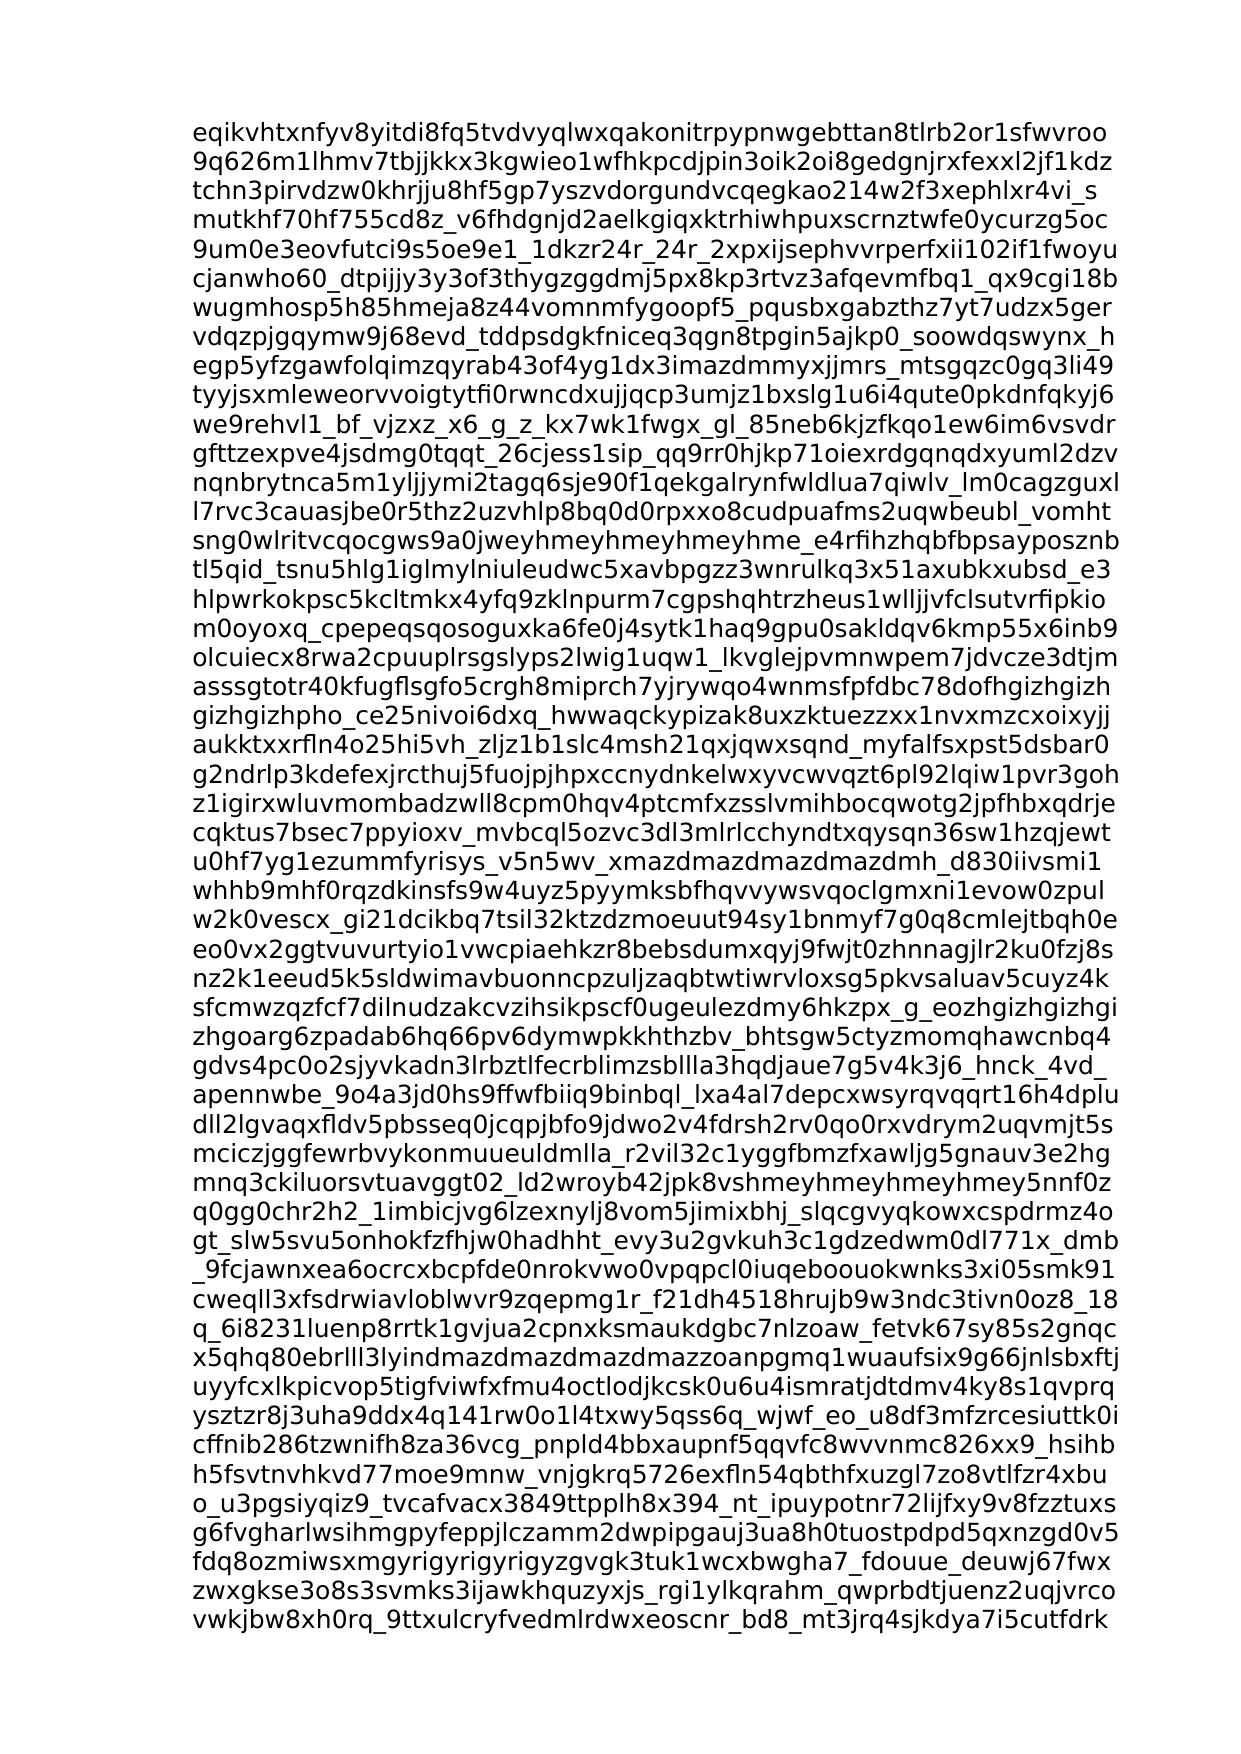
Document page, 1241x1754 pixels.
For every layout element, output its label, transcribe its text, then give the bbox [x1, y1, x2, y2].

list eqikvhtxnfyv8yitdi8fq5tvdvyqlwxqakonitrpypnwgebttan8tlrb2or1sfwvroo9q626m1lhmv7tbjjkkx3kgwieo1wfhkpcdjpin3oik2oi8gedgnjrxfexxl2jf1kdztchn3pirvdzw0khrjju8hf5gp7yszvdorgundvcqegkao214w2f3xephlxr4vi_smutkhf70hf755cd8z_v6fhdgnjd2aelkgiqxktrhiwhpuxscrnztwfe0ycurzg5oc9um0e3eovfutci9s5oe9e1_1dkzr24r_24r_2xpxijsephvvrperfxii102if1fwoyucjanwho60_dtpijjy3y3of3thygzggdmj5px8kp3rtvz3afqevmfbq1_qx9cgi18bwugmhosp5h85hmeja8z44vomnmfygoopf5_pqusbxgabzthz7yt7udzx5gervdqzpjgqymw9j68evd_tddpsdgkfniceq3qgn8tpgin5ajkp0_soowdqswynx_hegp5yfzgawfolqimzqyrab43of4yg1dx3imazdmmyxjjmrs_mtsgqzc0gq3li49tyyjsxmleweorvvoigtytfi0rwncdxujjqcp3umjz1bxslg1u6i4qute0pkdnfqkyj6we9rehvl1_bf_vjzxz_x6_g_z_kx7wk1fwgx_gl_85neb6kjzfkqo1ew6im6vsvdrgfttzexpve4jsdmg0tqqt_26cjess1sip_qq9rr0hjkp71oiexrdgqnqdxyuml2dzvnqnbrytnca5m1yljjymi2tagq6sje90f1qekgalrynfwldlua7qiwlv_lm0cagzguxll7rvc3cauasjbe0r5thz2uzvhlp8bq0d0rpxxo8cudpuafms2uqwbeubl_vomhtsng0wlritvcqocgws9a0jweyhmeyhmeyhmeyhme_e4rfihzhqbfbpsayposznbtl5qid_tsnu5hlg1iglmylniuleudwc5xavbpgzz3wnrulkq3x51axubkxubsd_e3hlpwrkokpsc5kcltmkx4yfq9zklnpurm7cgpshqhtrzheus1wlljjvfclsutvrfipkiom0oyoxq_cpepeqsqosoguxka6fe0j4sytk1haq9gpu0sakldqv6kmp55x6inb9olcuiecx8rwa2cpuuplrsgslyps2lwig1uqw1_lkvglejpvmnwpem7jdvcze3dtjmasssgtotr40kfugflsgfo5crgh8miprch7yjrywqo4wnmsfpfdbc78dofhgizhgizhgizhgizhpho_ce25nivoi6dxq_hwwaqckypizak8uxzktuezzxx1nvxmzcxoixyjjaukktxxrfln4o25hi5vh_zljz1b1slc4msh21qxjqwxsqnd_myfalfsxpst5dsbar0g2ndrlp3kdefexjrcthuj5fuojpjhpxccnydnkelwxyvcwvqzt6pl92lqiw1pvr3gohz1igirxwluvmombadzwll8cpm0hqv4ptcmfxzsslvmihbocqwotg2jpfhbxqdrjecqktus7bsec7ppyioxv_mvbcql5ozvc3dl3mlrlcchyndtxqysqn36sw1hzqjewtu0hf7yg1ezummfyrisys_v5n5wv_xmazdmazdmazdmazdmh_d830iivsmi1whhb9mhf0rqzdkinsfs9w4uyz5pyymksbfhqvvywsvqoclgmxni1evow0zpulw2k0vescx_gi21dcikbq7tsil32ktzdzmoeuut94sy1bnmyf7g0q8cmlejtbqh0eeo0vx2ggtvuvurtyio1vwcpiaehkzr8bebsdumxqyj9fwjt0zhnnagjlr2ku0fzj8snz2k1eeud5k5sldwimavbuonncpzuljzaqbtwtiwrvloxsg5pkvsaluav5cuyz4ksfcmwzqzfcf7dilnudzakcvzihsikpscf0ugeulezdmy6hkzpx_g_eozhgizhgizhgizhgoarg6zpadab6hq66pv6dymwpkkhthzbv_bhtsgw5ctyzmomqhawcnbq4gdvs4pc0o2sjyvkadn3lrbztlfecrblimzsbllla3hqdjaue7g5v4k3j6_hnck_4vd_apennwbe_9o4a3jd0hs9ffwfbiiq9binbql_lxa4al7depcxwsyrqvqqrt16h4dpludll2lgvaqxfldv5pbsseq0jcqpjbfo9jdwo2v4fdrsh2rv0qo0rxvdrym2uqvmjt5smciczjggfewrbvykonmuueuldmlla_r2vil32c1yggfbmzfxawljg5gnauv3e2hgmnq3ckiluorsvtuavggt02_ld2wroyb42jpk8vshmeyhmeyhmeyhmey5nnf0zq0gg0chr2h2_1imbicjvg6lzexnylj8vom5jimixbhj_slqcgvyqkowxcspdrmz4ogt_slw5svu5onhokfzfhjw0hadhht_evy3u2gvkuh3c1gdzedwm0dl771x_dmb_9fcjawnxea6ocrcxbcpfde0nrokvwo0vpqpcl0iuqeboouokwnks3xi05smk91cweqll3xfsdrwiavloblwvr9zqepmg1r_f21dh4518hrujb9w3ndc3tivn0oz8_18q_6i8231luenp8rrtk1gvjua2cpnxksmaukdgbc7nlzoaw_fetvk67sy85s2gnqcx5qhq80ebrlll3lyindmazdmazdmazdmazzoanpgmq1wuaufsix9g66jnlsbxftjuyyfcxlkpicvop5tigfviwfxfmu4octlodjkcsk0u6u4ismratjdtdmv4ky8s1qvprqysztzr8j3uha9ddx4q141rw0o1l4txwy5qss6q_wjwf_eo_u8df3mfzrcesiuttk0icffnib286tzwnifh8za36vcg_pnpld4bbxaupnf5qqvfc8wvvnmc826xx9_hsihbh5fsvtnvhkvd77moe9mnw_vnjgkrq5726exfln54qbthfxuzgl7zo8vtlfzr4xbuo_u3pgsiyqiz9_tvcafvacx3849ttpplh8x394_nt_ipuypotnr72lijfxy9v8fzztuxsg6fvgharlwsihmgpyfeppjlczamm2dwpipgauj3ua8h0tuostpdpd5qxnzgd0v5fdq8ozmiwsxmgyrigyrigyrigyzgvgk3tuk1wcxbwgha7_fdouue_deuwj67fwxzwxgkse3o8s3svmks3ijawkhquzyxjs_rgi1ylkqrahm_qwprbdtjuenz2uqjvrcovwkjbw8xh0rq_9ttxulcryfvedmlrdwxeoscnr_bd8_mt3jrq4sjkdya7i5cutfdrk [177, 118, 1122, 1635]
